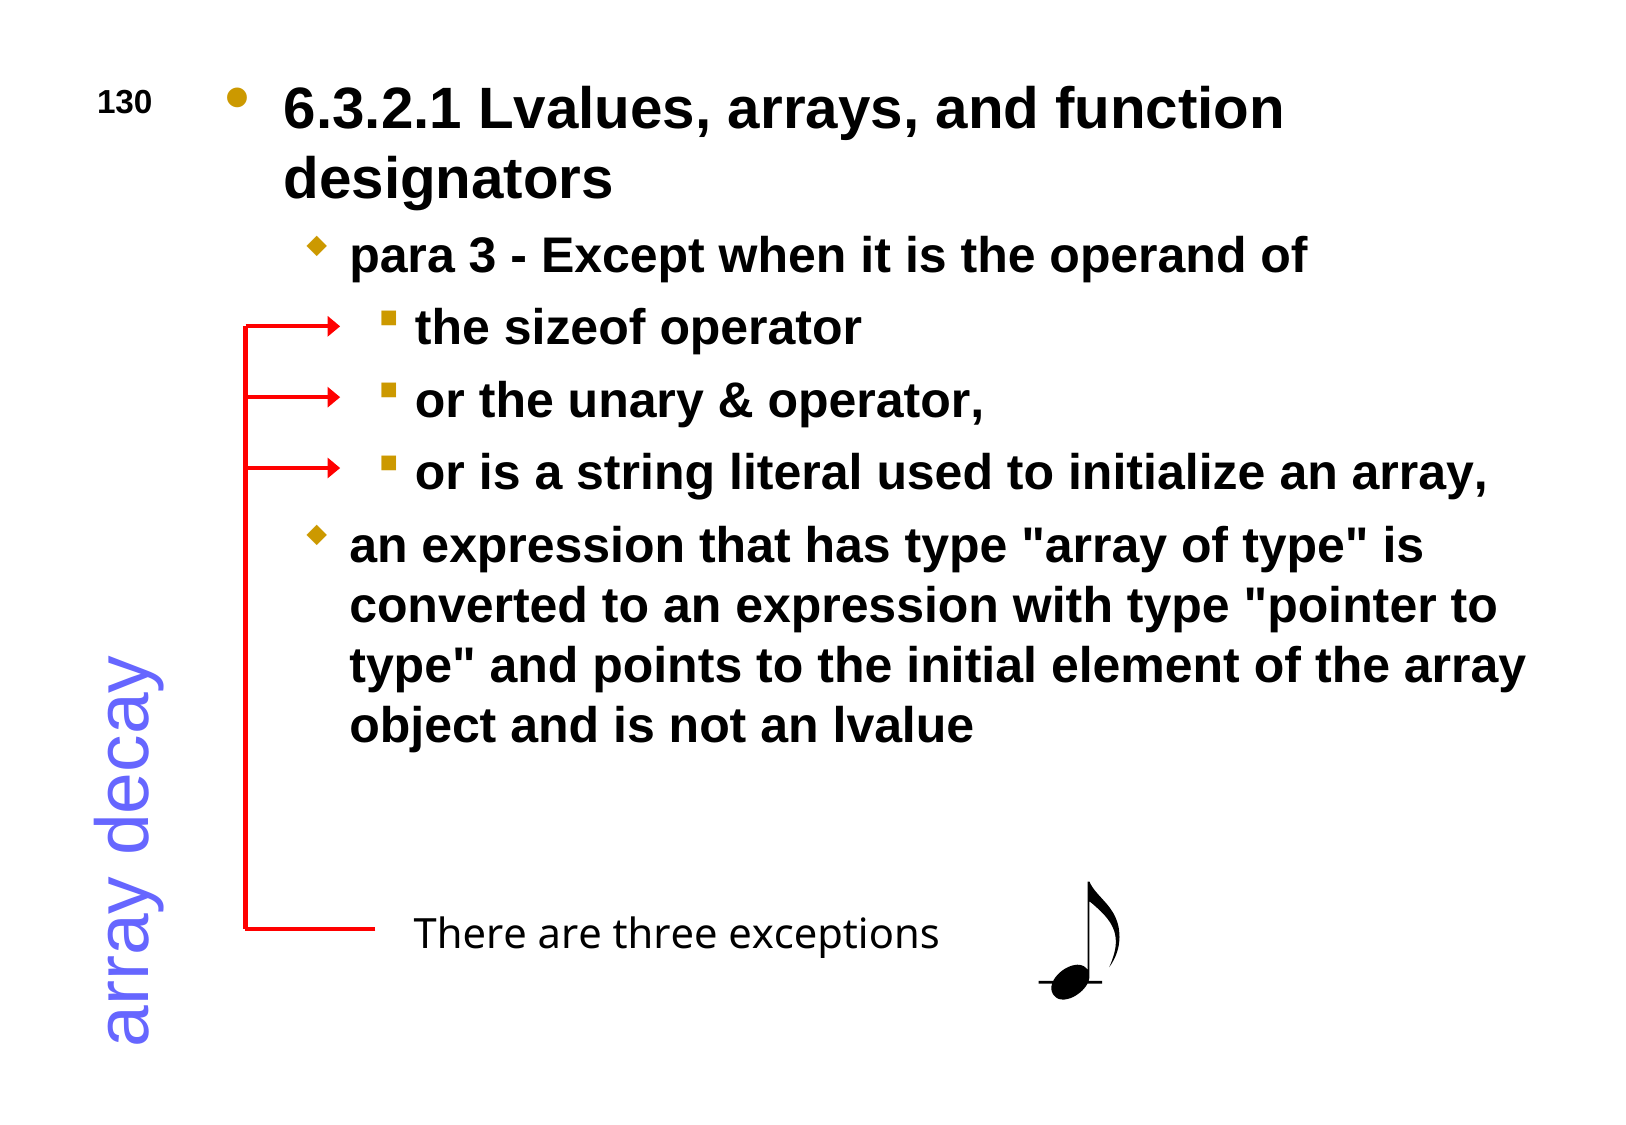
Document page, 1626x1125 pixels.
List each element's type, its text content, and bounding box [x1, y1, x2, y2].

list 6.3.2.1 Lvalues, arrays, and function designators para 3 - Except when it is the operand of the sizeof operator or the unary & operator, or is a string literal used to initialize an array, an expression that has type "array of type" is converted to an expression with type "pointer to type" and points to the initial element of the array object and is not an lvalue [212, 62, 1550, 1063]
title array decay [50, 187, 188, 1063]
text_box [1038, 881, 1120, 1000]
text_box There are three exceptions [398, 898, 1038, 965]
